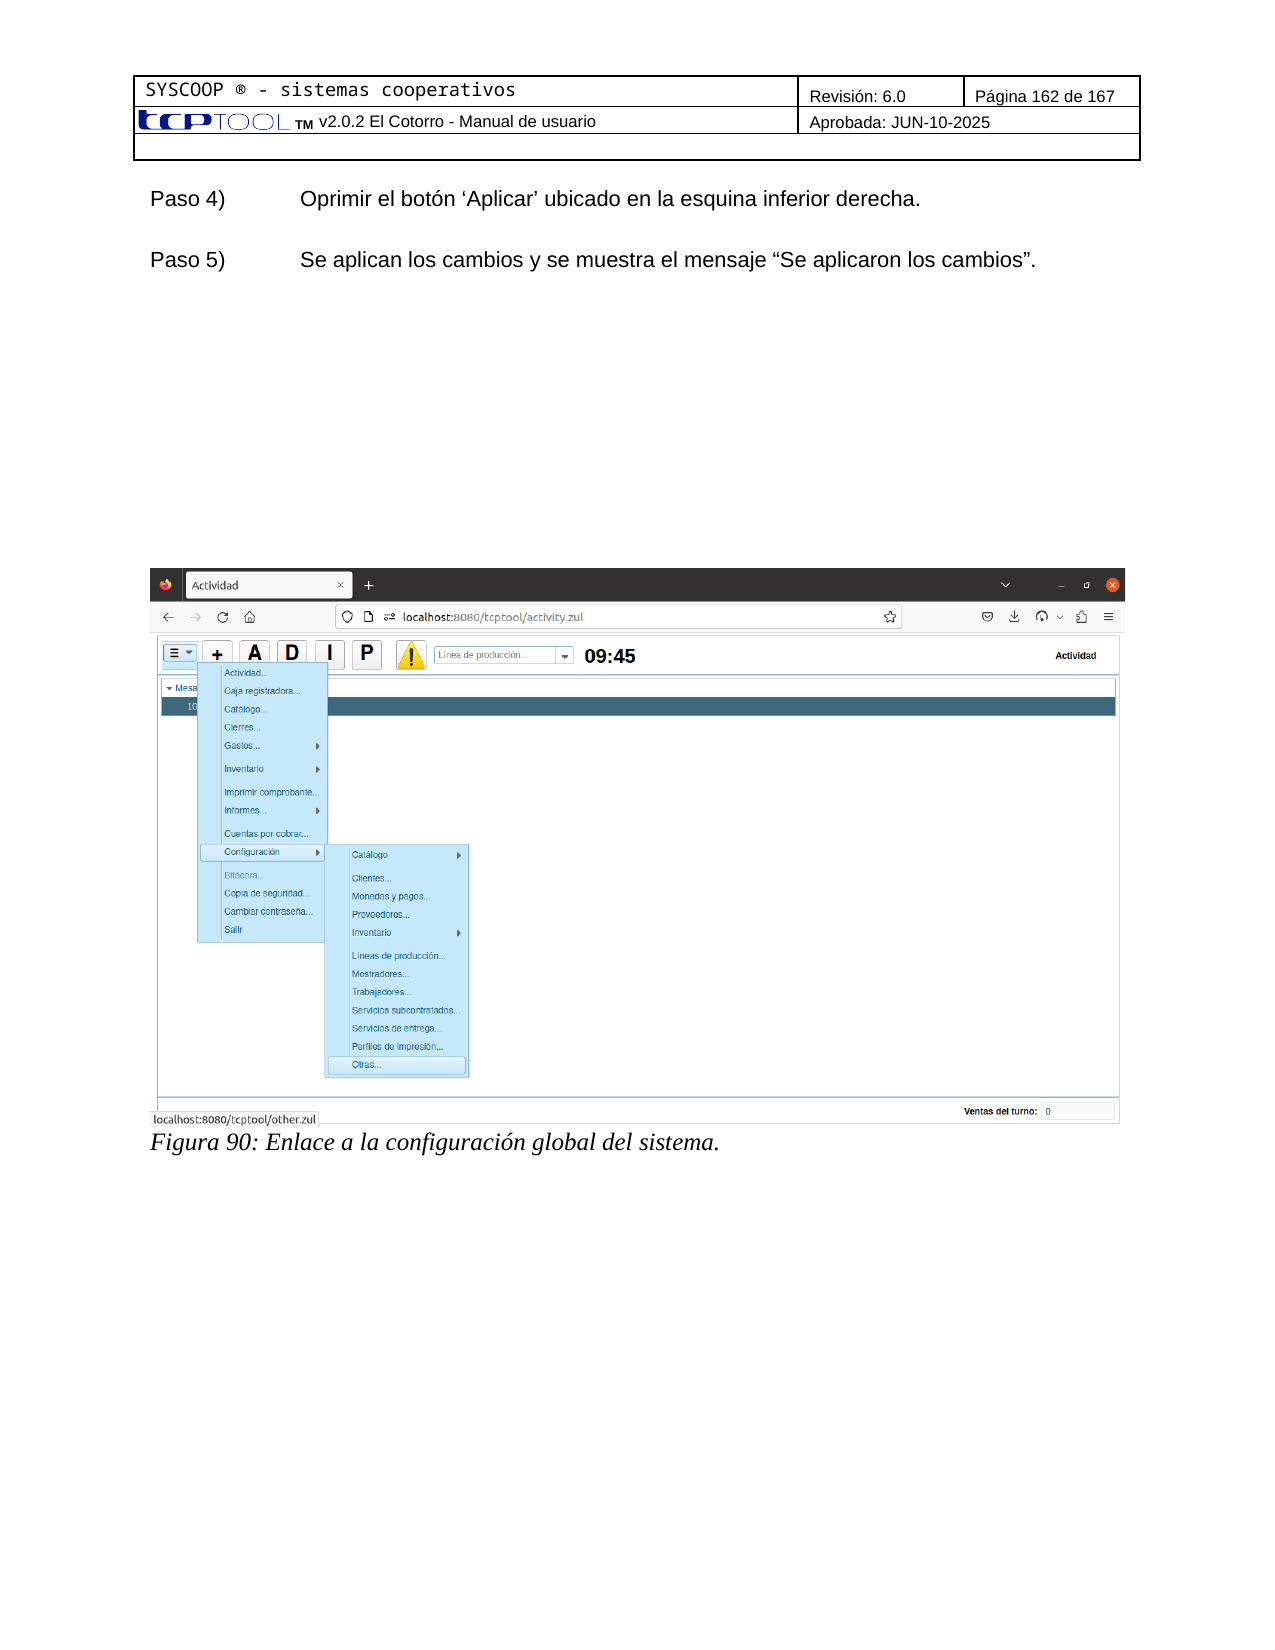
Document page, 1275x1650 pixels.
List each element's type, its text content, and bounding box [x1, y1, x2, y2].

list Oprimir el botón ‘Aplicar’ ubicado en la esquina inferior derecha. [150, 186, 1125, 211]
text Figura 90: Enlace a la configuración global del sistema. [150, 1127, 1125, 1156]
picture [138, 110, 290, 130]
picture [150, 568, 1125, 1127]
list Se aplican los cambios y se muestra el mensaje “Se aplicaron los cambios”. [150, 247, 1125, 273]
